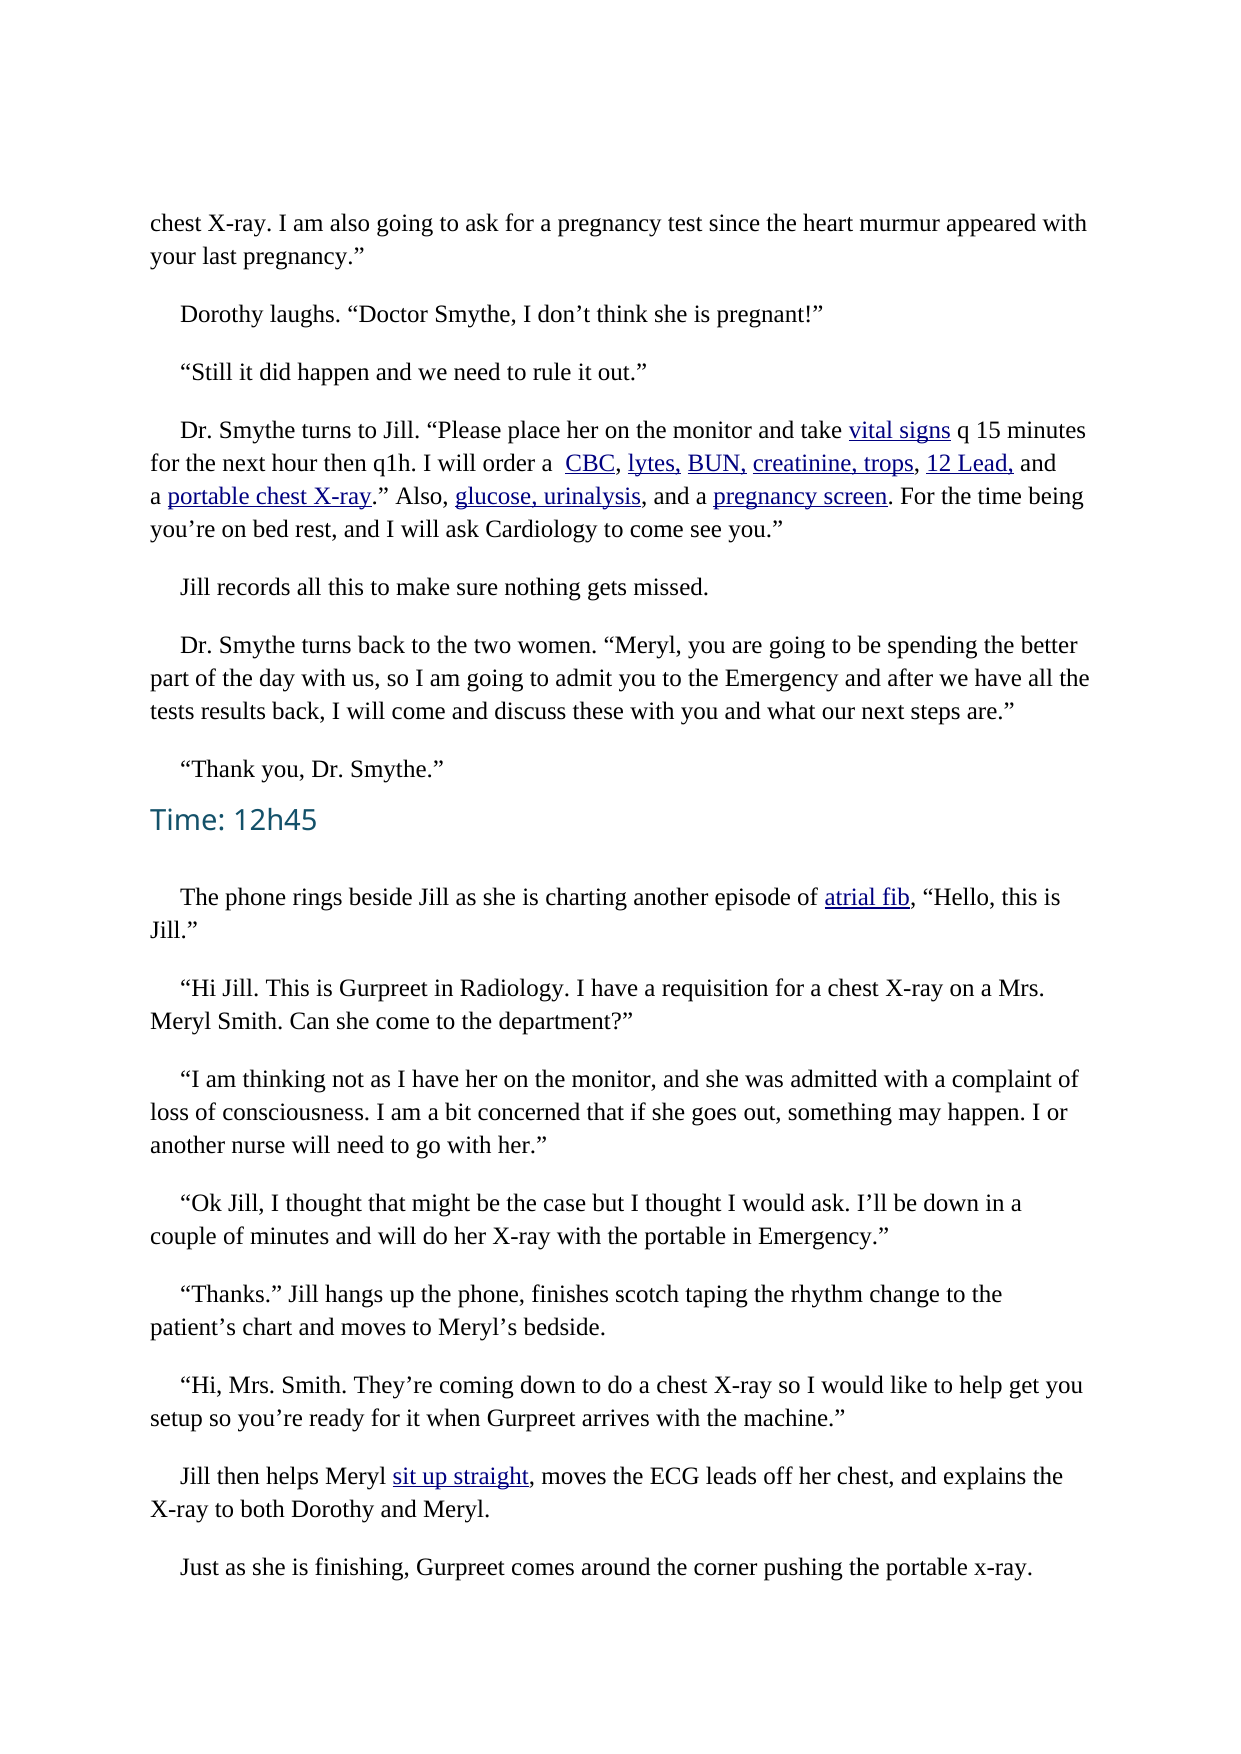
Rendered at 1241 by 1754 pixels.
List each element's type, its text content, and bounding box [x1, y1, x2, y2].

text “Hi Jill. This is Gurpreet in Radiology. I have a requisition for a chest X-ray on a Mrs. Meryl Smith. Can she come to the department?” [150, 973, 1090, 1035]
text The phone rings beside Jill as she is charting another episode of atrial fib, “Hello, this is Jill.” [150, 882, 1090, 944]
text Dorothy laughs. “Doctor Smythe, I don’t think she is pregnant!” [150, 299, 1090, 328]
text Jill records all this to make sure nothing gets missed. [150, 572, 1090, 601]
subtitle Time: 12h45 [150, 799, 1090, 839]
text “Thanks.” Jill hangs up the phone, finishes scotch taping the rhythm change to the patient’s chart and moves to Meryl’s bedside. [150, 1279, 1090, 1341]
text Just as she is finishing, Gurpreet comes around the corner pushing the portable x-ray. [150, 1552, 1090, 1581]
text Dr. Smythe turns to Jill. “Please place her on the monitor and take vital signs q 15 minutes for the next hour then q1h. I will order a CBC, lytes, BUN, creatinine, trops, 12 Lead, and a portable chest X-ray.” Also, glucose, urinalysis, and a pregnancy screen. For the time being you’re on bed rest, and I will ask Cardiology to come see you.” [150, 415, 1090, 543]
text chest X-ray. I am also going to ask for a pregnancy test since the heart murmur appeared with your last pregnancy.” [150, 208, 1090, 270]
text Dr. Smythe turns back to the two women. “Meryl, you are going to be spending the better part of the day with us, so I am going to admit you to the Emergency and after we have all the tests results back, I will come and discuss these with you and what our next steps are.” [150, 630, 1090, 725]
text “Hi, Mrs. Smith. They’re coming down to do a chest X-ray so I would like to help get you setup so you’re ready for it when Gurpreet arrives with the machine.” [150, 1370, 1090, 1432]
text “I am thinking not as I have her on the monitor, and she was admitted with a complaint of loss of consciousness. I am a bit concerned that if she goes out, something may happen. I or another nurse will need to go with her.” [150, 1064, 1090, 1159]
text Jill then helps Meryl sit up straight, moves the ECG leads off her chest, and explains the X-ray to both Dorothy and Meryl. [150, 1461, 1090, 1523]
text “Ok Jill, I thought that might be the case but I thought I would ask. I’ll be down in a couple of minutes and will do her X-ray with the portable in Emergency.” [150, 1188, 1090, 1250]
text “Still it did happen and we need to rule it out.” [150, 357, 1090, 386]
text “Thank you, Dr. Smythe.” [150, 754, 1090, 783]
